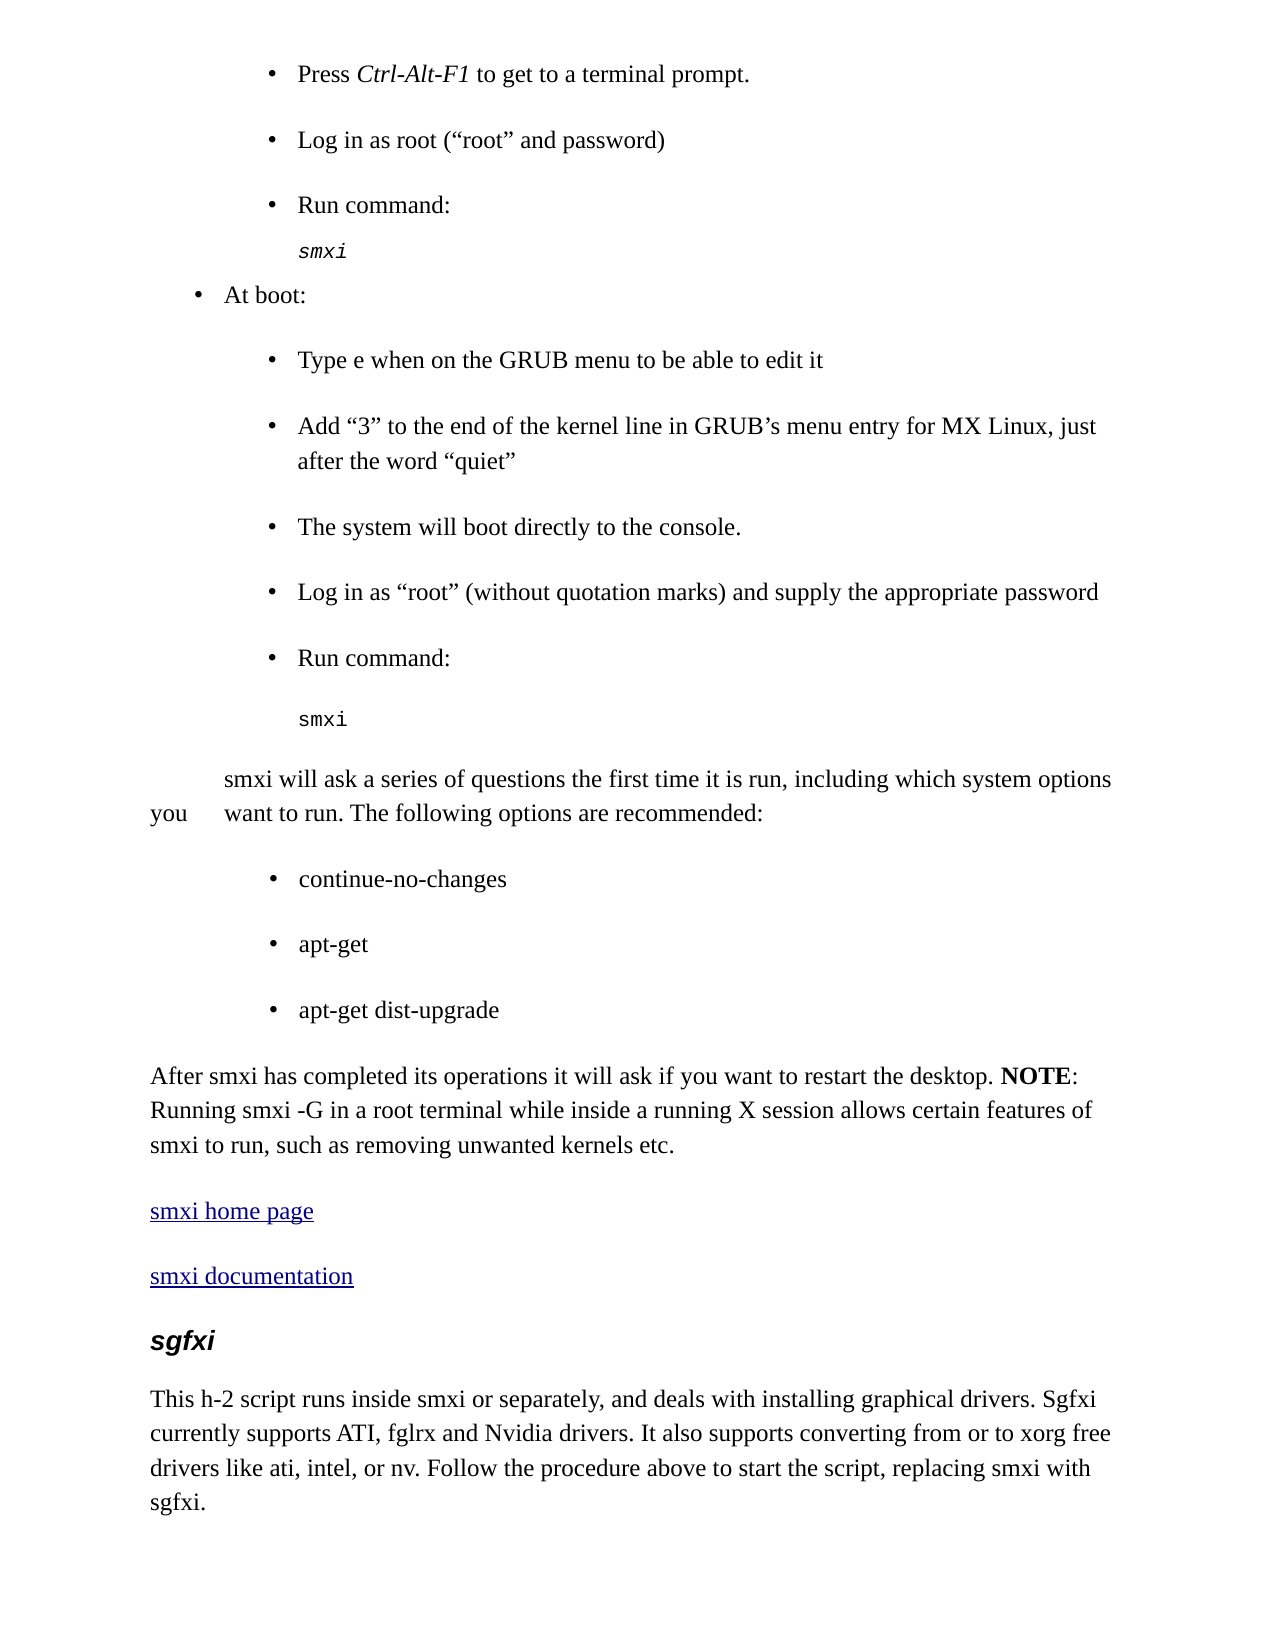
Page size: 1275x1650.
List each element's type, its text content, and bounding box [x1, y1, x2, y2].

text smxi [150, 241, 1125, 264]
list Run command: [268, 191, 1125, 219]
text smxi [150, 709, 1125, 732]
subtitle sgfxi [150, 1324, 1125, 1356]
list Press Ctrl-Alt-F1 to get to a terminal prompt. [268, 59, 1125, 88]
list Type e when on the GRUB menu to be able to edit it [268, 346, 1125, 374]
list Log in as root (“root” and password) [268, 125, 1125, 153]
list Add “3” to the end of the kernel line in GRUB’s menu entry for MX Linux, just after the word “quiet” [268, 411, 1125, 474]
text smxi documentation [150, 1261, 1125, 1290]
text After smxi has completed its operations it will ask if you want to restart the desktop. NOTE: Running smxi -G in a root terminal while inside a running X session allows certain features of smxi to run, such as removing unwanted kernels etc. [150, 1061, 1125, 1159]
list continue-no-changes [269, 864, 1125, 893]
list apt-get dist-upgrade [269, 995, 1125, 1024]
list apt-get [269, 929, 1125, 958]
list Run command: [268, 643, 1125, 672]
text This h-2 script runs inside smxi or separately, and deals with installing graphical drivers. Sgfxi currently supports ATI, fglrx and Nvidia drivers. It also supports converting from or to xorg free drivers like ati, intel, or nv. Follow the procedure above to start the script, replacing smxi with sgfxi. [150, 1384, 1125, 1516]
list Log in as “root” (without quotation marks) and supply the appropriate password [268, 577, 1125, 606]
text smxi home page [150, 1196, 1125, 1224]
list The system will boot directly to the console. [268, 512, 1125, 540]
list At boot: [194, 280, 1125, 309]
text smxi will ask a series of questions the first time it is run, including which system options you want to run. The following options are recommended: [150, 764, 1125, 827]
